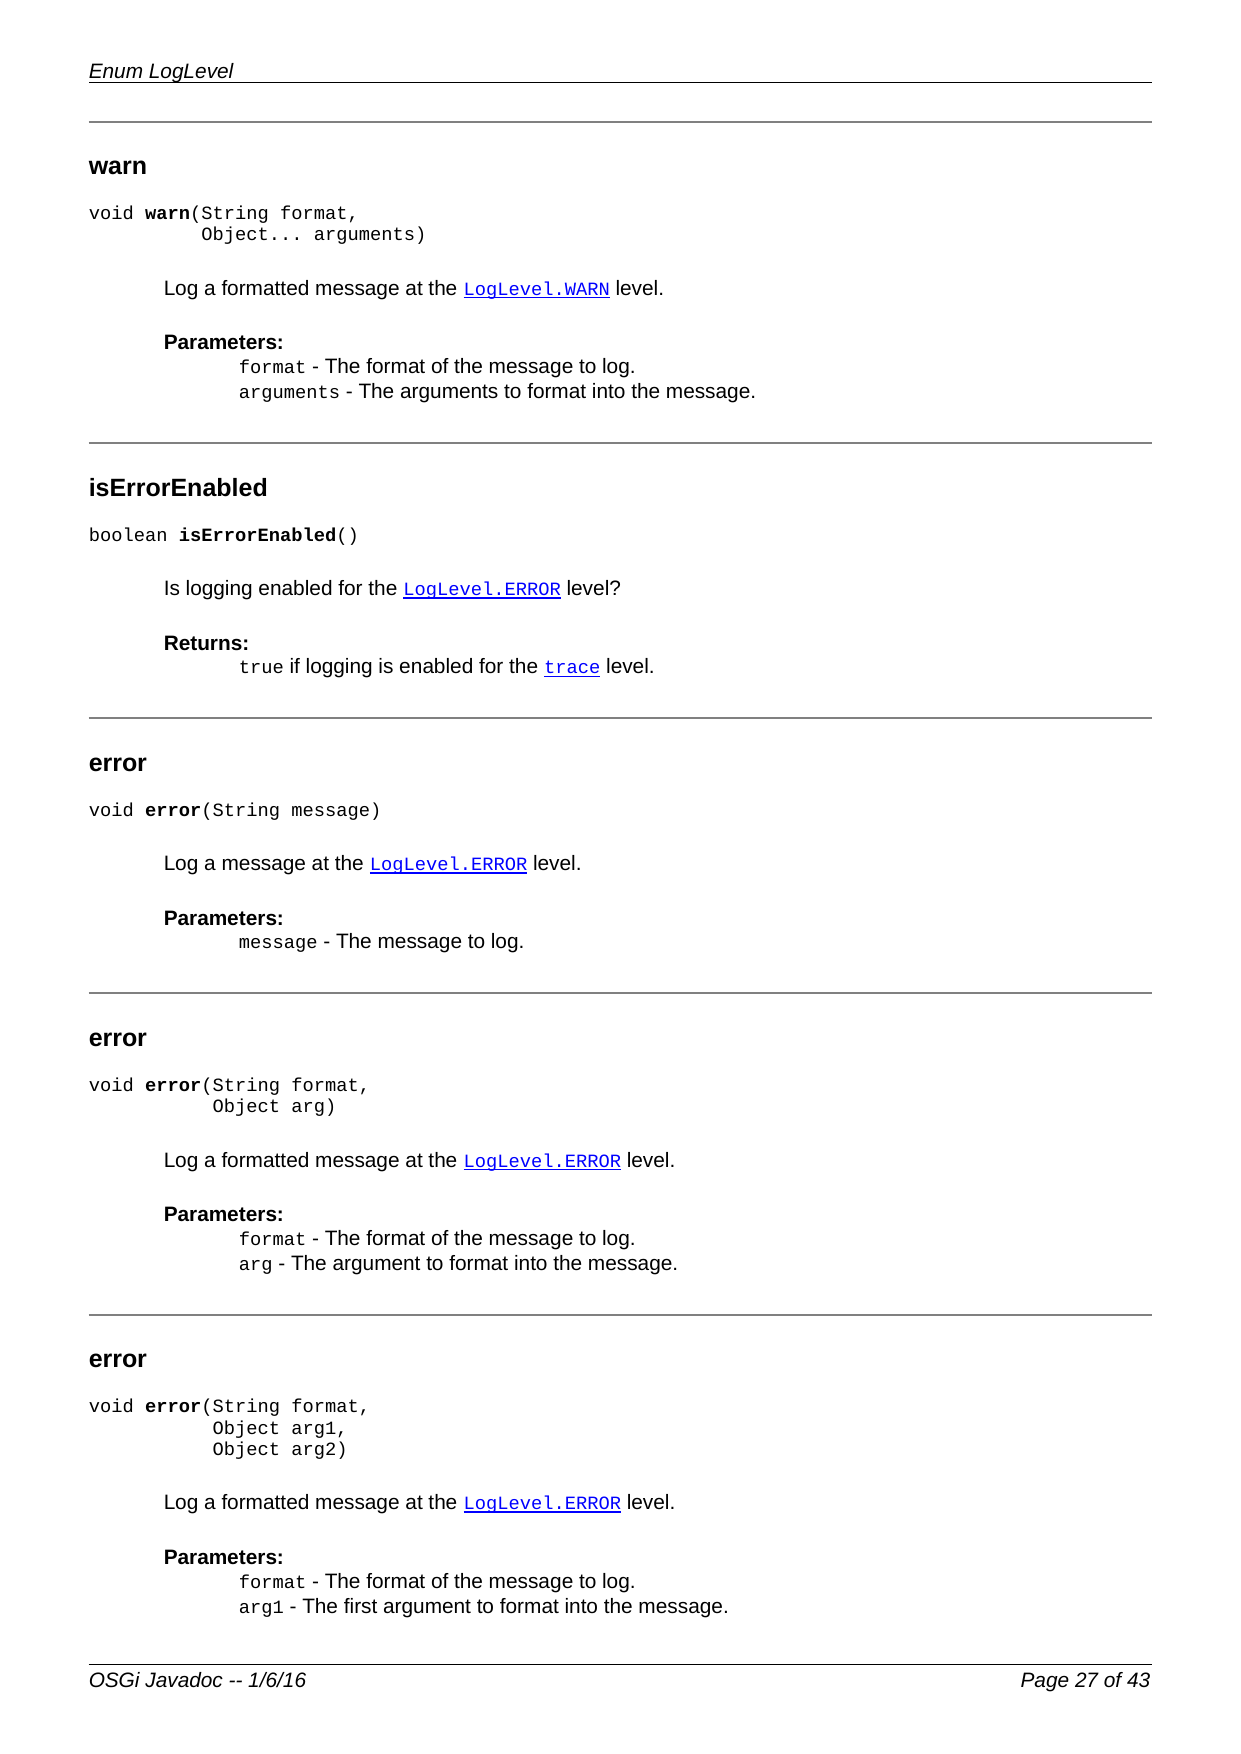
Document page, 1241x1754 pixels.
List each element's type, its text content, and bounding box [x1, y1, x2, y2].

text message - The message to log. [238, 929, 1152, 954]
text arg - The argument to format into the message. [238, 1251, 1152, 1276]
text arg1 - The first argument to format into the message. [238, 1594, 1152, 1619]
subtitle error [88, 748, 1152, 776]
text Returns: [163, 630, 1152, 654]
subtitle error [88, 1023, 1152, 1052]
subtitle warn [88, 151, 1152, 180]
text Parameters: [163, 905, 1152, 929]
text void error(String message) [88, 801, 1152, 822]
text Log a message at the LogLevel.ERROR level. [163, 851, 1152, 876]
text Parameters: [163, 1202, 1152, 1226]
text Log a formatted message at the LogLevel.WARN level. [163, 276, 1152, 301]
subtitle isErrorEnabled [88, 473, 1152, 501]
text arguments - The arguments to format into the message. [238, 379, 1152, 404]
text void warn(String format, Object... arguments) [88, 204, 1152, 246]
text void error(String format, Object arg) [88, 1076, 1152, 1118]
text void error(String format, Object arg1, Object arg2) [88, 1397, 1152, 1461]
text Parameters: [163, 1544, 1152, 1568]
subtitle error [88, 1344, 1152, 1373]
text Parameters: [163, 330, 1152, 354]
text format - The format of the message to log. [238, 354, 1152, 379]
text Log a formatted message at the LogLevel.ERROR level. [163, 1490, 1152, 1515]
text Is logging enabled for the LogLevel.ERROR level? [163, 576, 1152, 601]
text boolean isErrorEnabled() [88, 526, 1152, 547]
text format - The format of the message to log. [238, 1568, 1152, 1594]
text true if logging is enabled for the trace level. [238, 654, 1152, 679]
text format - The format of the message to log. [238, 1226, 1152, 1251]
text Log a formatted message at the LogLevel.ERROR level. [163, 1147, 1152, 1173]
